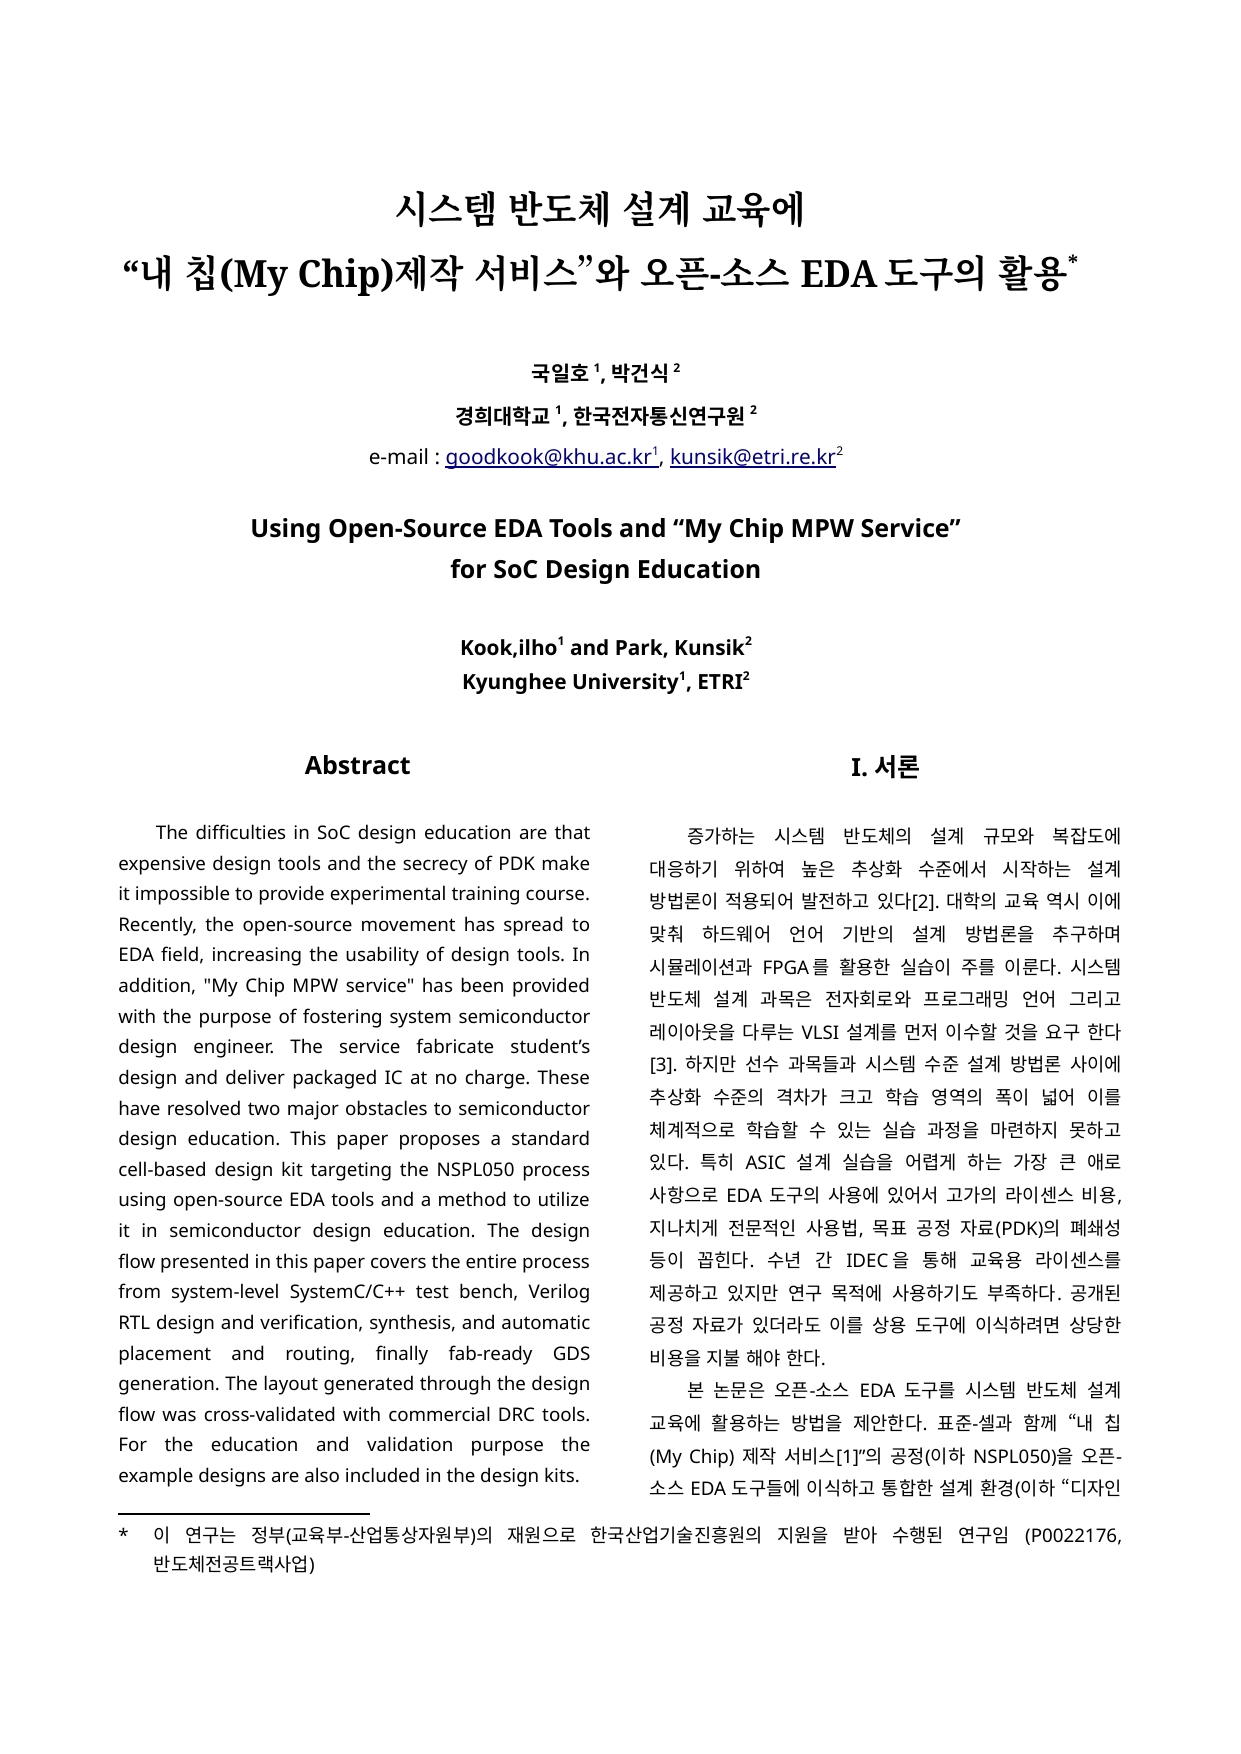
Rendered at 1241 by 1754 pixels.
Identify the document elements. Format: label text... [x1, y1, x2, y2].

table_header 국일호1, 박건식2 경희대학교1, 한국전자통신연구원2 e-mail : goodkook@khu.ac.kr1, kunsik@etri.re.kr2 Using Open-Source EDA Tools and “My Chip MPW Service” for SoC Design Education Kook,ilho1 and Park, Kunsik2 Kyunghee University1, ETRI2 [118, 341, 1093, 717]
text 본 논문은 오픈-소스 EDA 도구를 시스템 반도체 설계 교육에 활용하는 방법을 제안한다. 표준-셀과 함께 “내 칩 (My Chip) 제작 서비스[1]”의 공정(이하 NSPL050)을 오픈-소스 EDA 도구들에 이식하고 통합한 설계 환경(이하 “디자인 [649, 1376, 1122, 1501]
text Abstract [118, 748, 591, 782]
table_header 시스템 반도체 설계 교육에 “내 칩(My Chip)제작 서비스”와 오픈-소스 EDA도구의 활용 [118, 177, 1082, 306]
text The difficulties in SoC design education are that expensive design tools and the secrecy of PDK make it impossible to provide experimental training course. Recently, the open-source movement has spread to EDA field, increasing the usability of design tools. In addition, "My Chip MPW service" has been provided with the purpose of fostering system semiconductor design engineer. The service fabricate student’s design and deliver packaged IC at no charge. These have resolved two major obstacles to semiconductor design education. This paper proposes a standard cell-based design kit targeting the NSPL050 process using open-source EDA tools and a method to utilize it in semiconductor design education. The design flow presented in this paper covers the entire process from system-level SystemC/C++ test bench, Verilog RTL design and verification, synthesis, and automatic placement and routing, finally fab-ready GDS generation. The layout generated through the design flow was cross-validated with commercial DRC tools. For the education and validation purpose the example designs are also included in the design kits. [118, 819, 591, 1488]
text I. 서론 [649, 748, 1122, 784]
text 증가하는 시스템 반도체의 설계 규모와 복잡도에 대응하기 위하여 높은 추상화 수준에서 시작하는 설계 방법론이 적용되어 발전하고 있다[2]. 대학의 교육 역시 이에 맞춰 하드웨어 언어 기반의 설계 방법론을 추구하며 시뮬레이션과 FPGA를 활용한 실습이 주를 이룬다. 시스템 반도체 설계 과목은 전자회로와 프로그래밍 언어 그리고 레이아웃을 다루는 VLSI 설계를 먼저 이수할 것을 요구 한다[3]. 하지만 선수 과목들과 시스템 수준 설계 방법론 사이에 추상화 수준의 격차가 크고 학습 영역의 폭이 넓어 이를 체계적으로 학습할 수 있는 실습 과정을 마련하지 못하고 있다. 특히 ASIC 설계 실습을 어렵게 하는 가장 큰 애로 사항으로 EDA 도구의 사용에 있어서 고가의 라이센스 비용, 지나치게 전문적인 사용법, 목표 공정 자료(PDK)의 폐쇄성 등이 꼽힌다. 수년 간 IDEC을 통해 교육용 라이센스를 제공하고 있지만 연구 목적에 사용하기도 부족하다. 공개된 공정 자료가 있더라도 이를 상용 도구에 이식하려면 상당한 비용을 지불 해야 한다. [649, 822, 1122, 1371]
